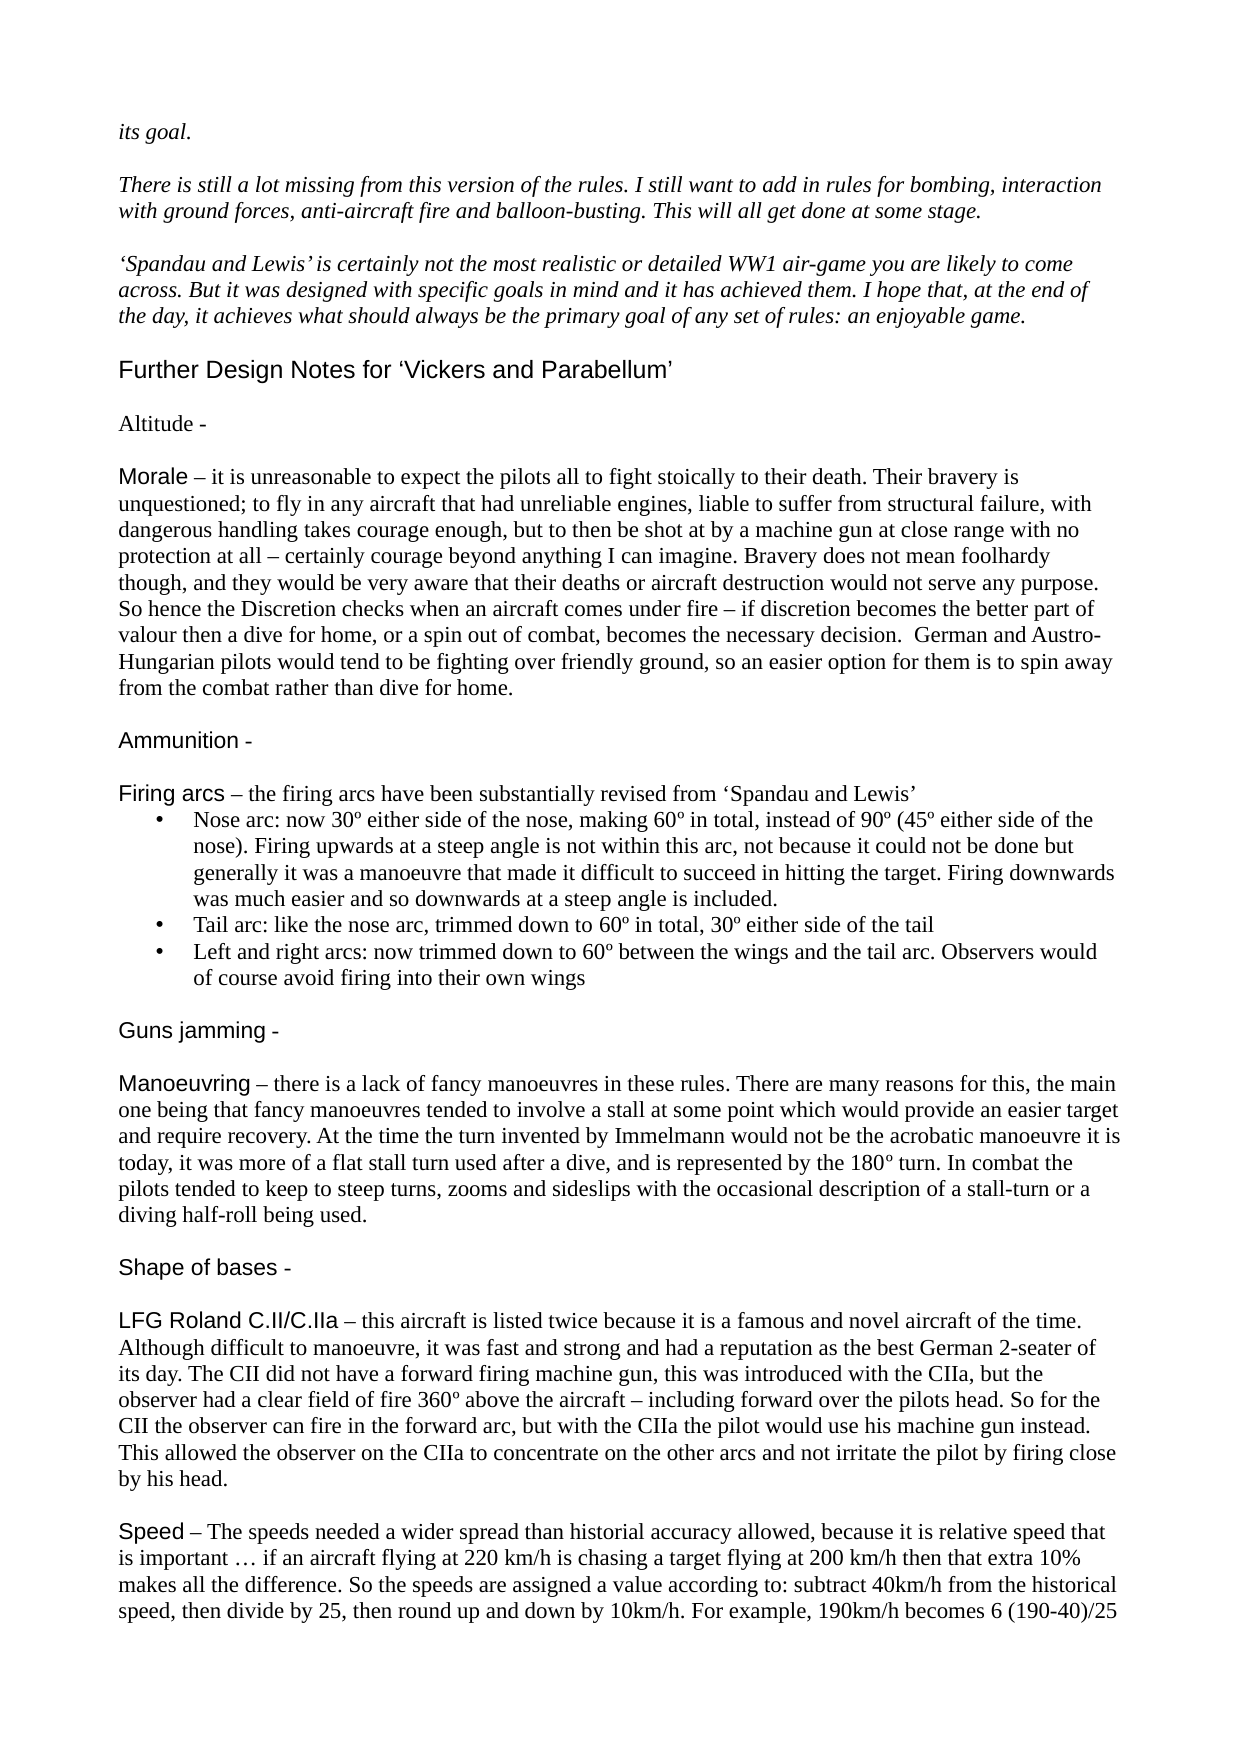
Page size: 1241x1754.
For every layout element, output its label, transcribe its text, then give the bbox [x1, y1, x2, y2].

text Manoeuvring – there is a lack of fancy manoeuvres in these rules. There are many reasons for this, the main one being that fancy manoeuvres tended to involve a stall at some point which would provide an easier target and require recovery. At the time the turn invented by Immelmann would not be the acrobatic manoeuvre it is today, it was more of a flat stall turn used after a dive, and is represented by the 180º turn. In combat the pilots tended to keep to steep turns, zooms and sideslips with the occasional description of a stall-turn or a diving half-roll being used. [118, 1070, 1122, 1228]
list Left and right arcs: now trimmed down to 60º between the wings and the tail arc. Observers would of course avoid firing into their own wings [156, 938, 1122, 991]
list Tail arc: like the nose arc, trimmed down to 60º in total, 30º either side of the tail [156, 911, 1122, 938]
text ‘Spandau and Lewis’ is certainly not the most realistic or detailed WW1 air-game you are likely to come across. But it was designed with specific goals in mind and it has achieved them. I hope that, at the end of the day, it achieves what should always be the primary goal of any set of rules: an enjoyable game. [118, 250, 1122, 329]
text Shape of bases - [118, 1254, 1122, 1281]
text Guns jamming - [118, 1017, 1122, 1043]
text Ammunition - [118, 727, 1122, 753]
text LFG Roland C.II/C.IIa – this aircraft is listed twice because it is a famous and novel aircraft of the time. Although difficult to manoeuvre, it was fast and strong and had a reputation as the best German 2-seater of its day. The CII did not have a forward firing machine gun, this was introduced with the CIIa, but the observer had a clear field of fire 360º above the aircraft – including forward over the pilots head. So for the CII the observer can fire in the forward arc, but with the CIIa the pilot would use his machine gun instead. This allowed the observer on the CIIa to concentrate on the other arcs and not irritate the pilot by firing close by his head. [118, 1307, 1122, 1492]
text Speed – The speeds needed a wider spread than historial accuracy allowed, because it is relative speed that is important … if an aircraft flying at 220 km/h is chasing a target flying at 200 km/h then that extra 10% makes all the difference. So the speeds are assigned a value according to: subtract 40km/h from the historical speed, then divide by 25, then round up and down by 10km/h. For example, 190km/h becomes 6 (190-40)/25 [118, 1518, 1122, 1623]
text Further Design Notes for ‘Vickers and Parabellum’ [118, 355, 1122, 384]
text Altitude - [118, 410, 1122, 437]
text Firing arcs – the firing arcs have been substantially revised from ‘Spandau and Lewis’ [118, 779, 1122, 806]
text its goal. [118, 118, 1122, 144]
list Nose arc: now 30º either side of the nose, making 60º in total, instead of 90º (45º either side of the nose). Firing upwards at a steep angle is not within this arc, not because it could not be done but generally it was a manoeuvre that made it difficult to succeed in hitting the target. Firing downwards was much easier and so downwards at a steep angle is included. [156, 806, 1122, 911]
text There is still a lot missing from this version of the rules. I still want to add in rules for bombing, interaction with ground forces, anti-aircraft fire and balloon-busting. This will all get done at some stage. [118, 171, 1122, 223]
text Morale – it is unreasonable to expect the pilots all to fight stoically to their death. Their bravery is unquestioned; to fly in any aircraft that had unreliable engines, liable to suffer from structural failure, with dangerous handling takes courage enough, but to then be shot at by a machine gun at close range with no protection at all – certainly courage beyond anything I can imagine. Bravery does not mean foolhardy though, and they would be very aware that their deaths or aircraft destruction would not serve any purpose. So hence the Discretion checks when an aircraft comes under fire – if discretion becomes the better part of valour then a dive for home, or a spin out of combat, becomes the necessary decision. German and Austro-Hungarian pilots would tend to be fighting over friendly ground, so an easier option for them is to spin away from the combat rather than dive for home. [118, 463, 1122, 700]
